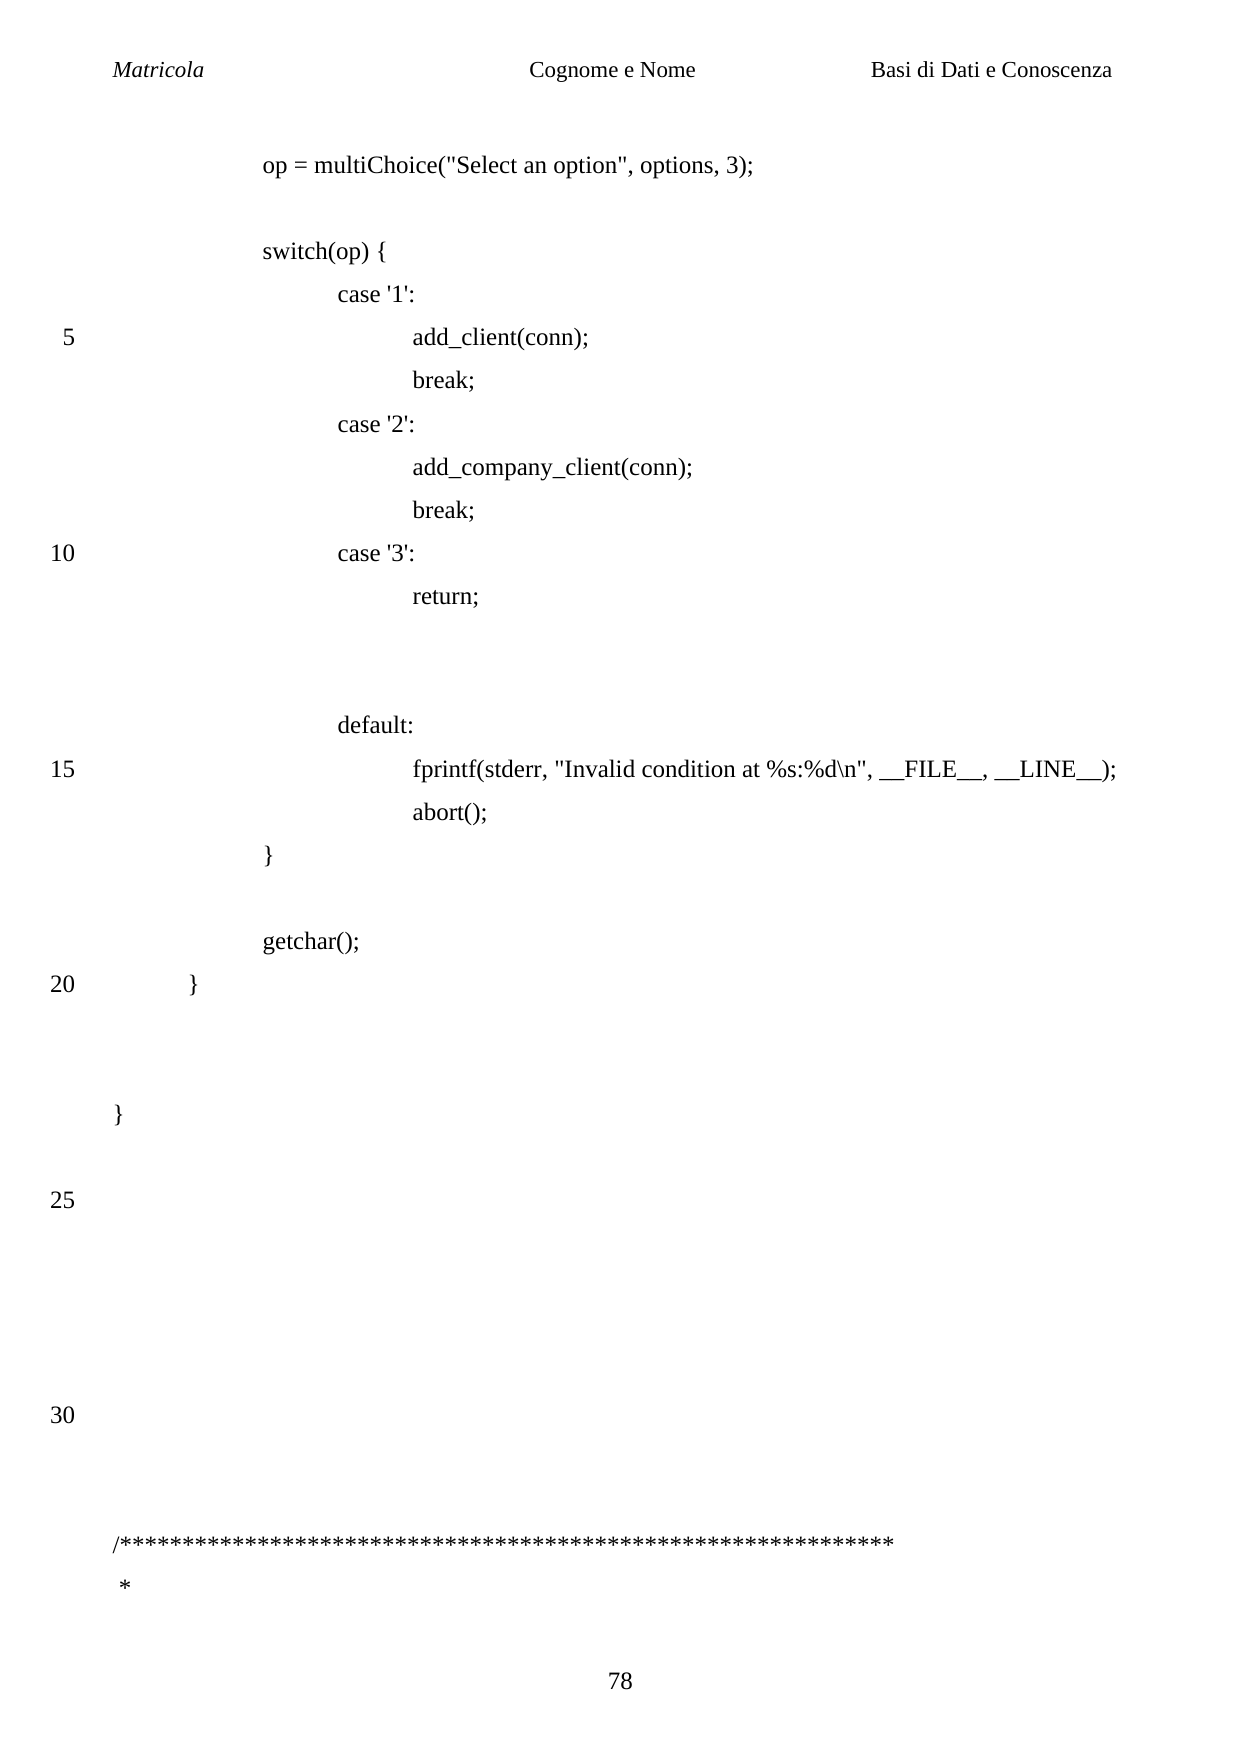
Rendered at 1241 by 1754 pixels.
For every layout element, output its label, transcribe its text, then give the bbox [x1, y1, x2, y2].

text return; [112, 581, 1128, 610]
text break; [112, 495, 1128, 524]
text } [112, 969, 1128, 998]
text case '3': [112, 538, 1128, 567]
text } [112, 1099, 1128, 1127]
text add_client(conn); [112, 322, 1128, 351]
text op = multiChoice("Select an option", options, 3); [112, 150, 1128, 179]
text fprintf(stderr, "Invalid condition at %s:%d\n", __FILE__, __LINE__); [112, 754, 1128, 782]
text abort(); [112, 797, 1128, 826]
text case '1': [112, 279, 1128, 308]
text /************************************************************** [112, 1530, 1128, 1559]
text switch(op) { [112, 236, 1128, 265]
text getchar(); [112, 926, 1128, 955]
text break; [112, 366, 1128, 394]
text default: [112, 711, 1128, 739]
text case '2': [112, 409, 1128, 437]
text add_company_client(conn); [112, 452, 1128, 481]
text * [112, 1573, 1128, 1602]
text } [112, 840, 1128, 869]
